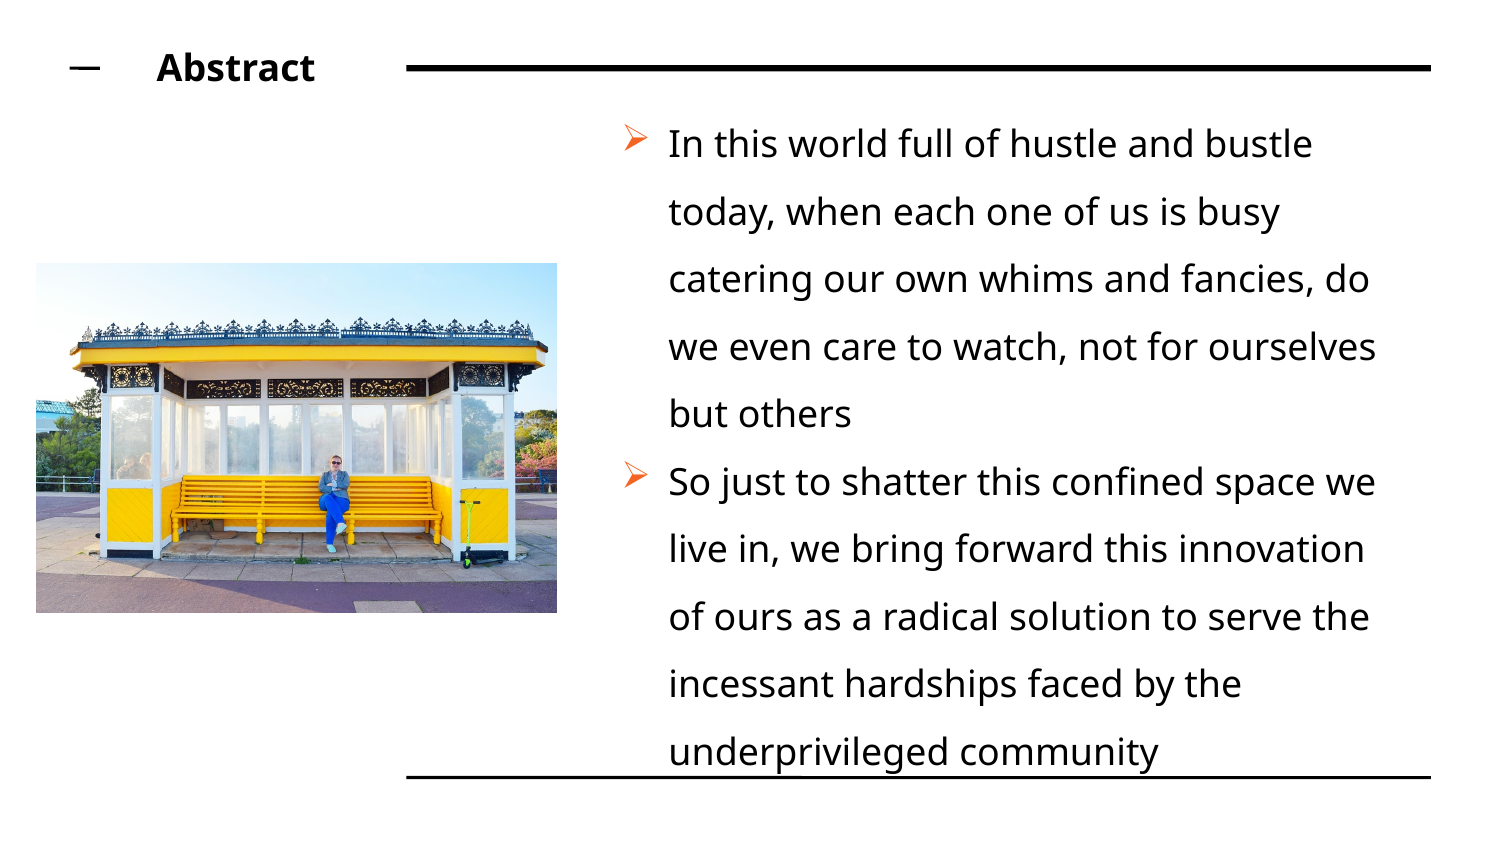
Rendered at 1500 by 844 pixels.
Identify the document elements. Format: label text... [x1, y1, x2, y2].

text_box Abstract [141, 36, 378, 97]
text_box In this world full of hustle and bustle today, when each one of us is busy catering our own whims and fancies, do we even care to watch, not for ourselves but others So just to shatter this confined space we live in, we bring forward this innovation of ours as a radical solution to serve the incessant hardships faced by the underprivileged community [606, 82, 1418, 672]
picture [36, 263, 557, 613]
